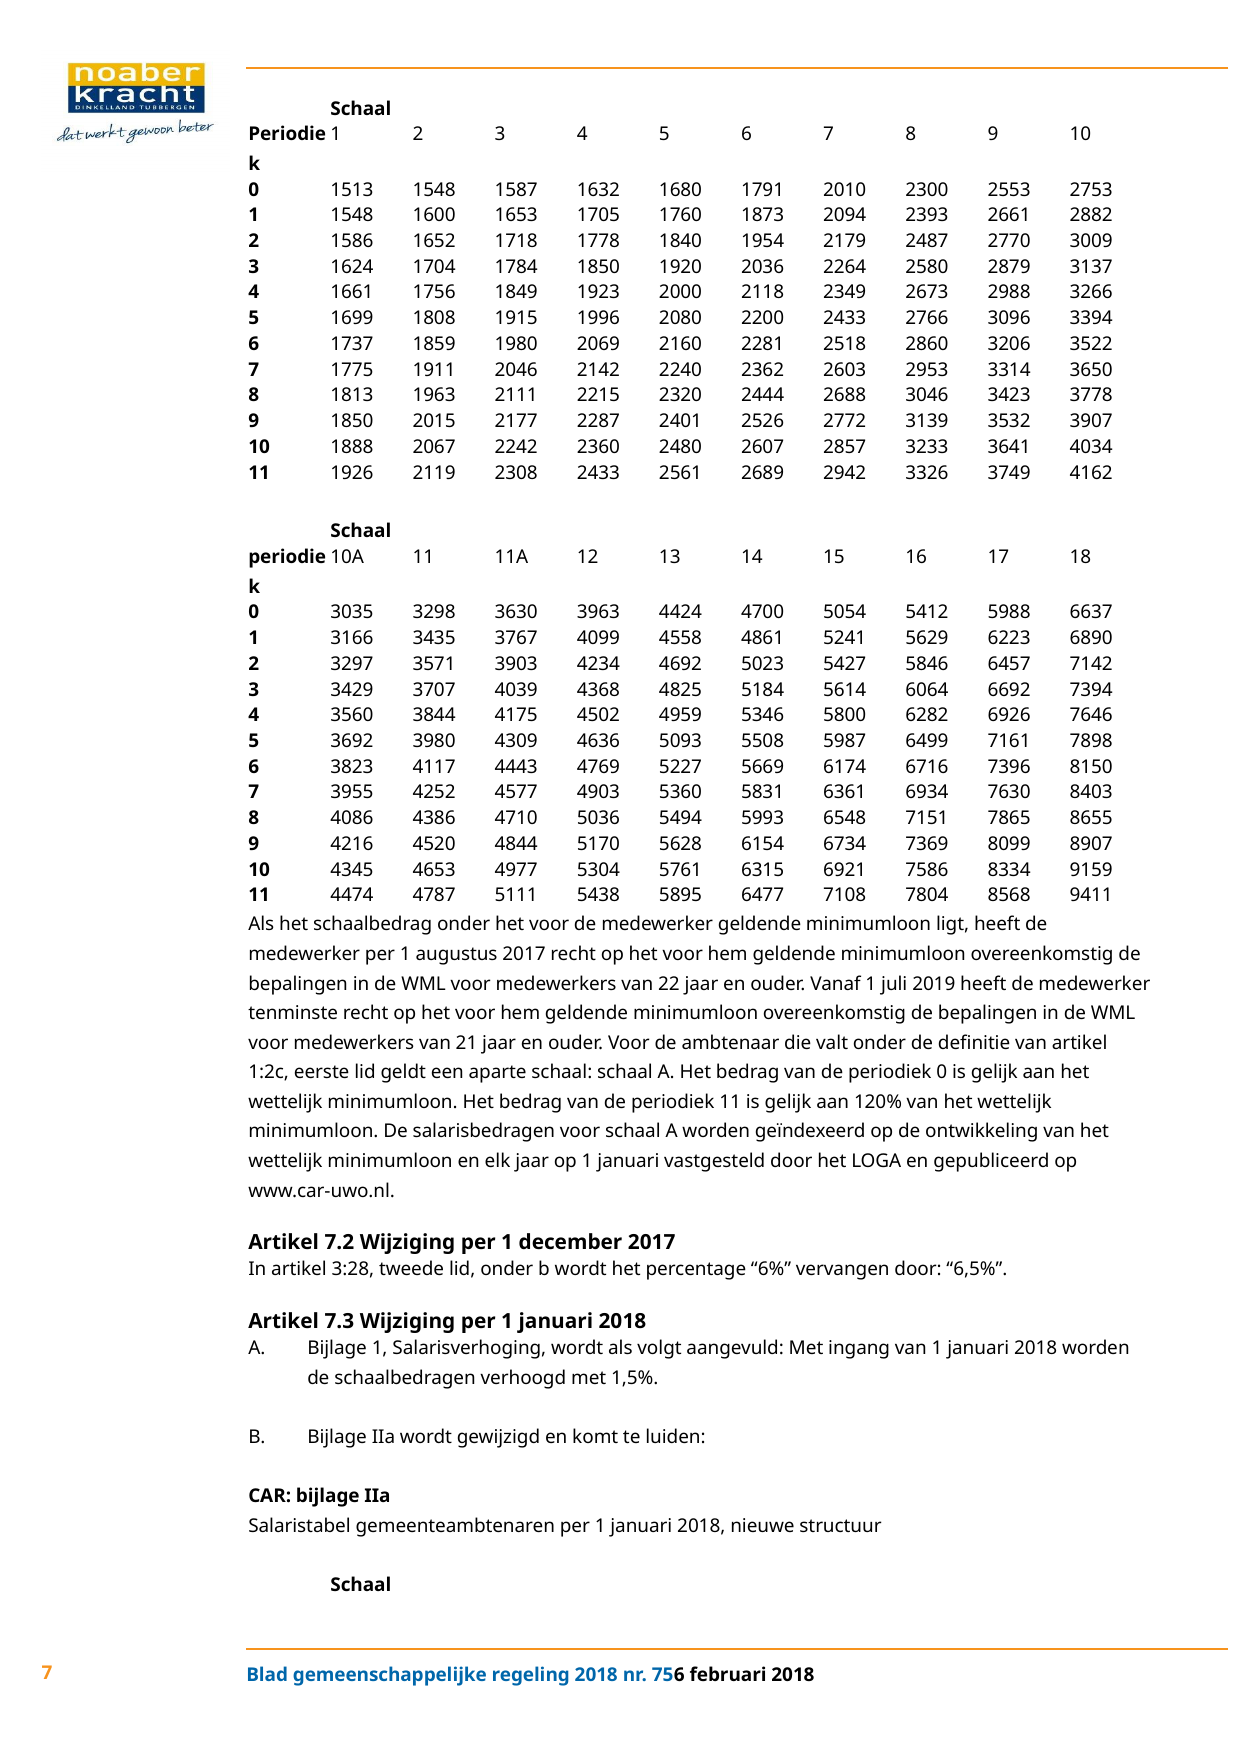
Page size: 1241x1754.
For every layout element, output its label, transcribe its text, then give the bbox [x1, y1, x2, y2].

table_cell 1756 [412, 279, 494, 304]
table_cell 1911 [412, 356, 494, 382]
table_cell 3823 [330, 753, 412, 779]
table_cell 6921 [823, 856, 905, 882]
table_cell 10 [248, 433, 330, 459]
table_cell 8403 [1069, 779, 1152, 804]
table_cell 4653 [412, 856, 494, 882]
table_cell 8 [248, 804, 330, 830]
table_cell 2308 [494, 459, 577, 484]
table_cell 3844 [412, 701, 494, 727]
table_cell 6282 [905, 701, 987, 727]
table_cell 3767 [494, 624, 577, 650]
table_cell 3298 [412, 599, 494, 624]
table_cell 2320 [659, 382, 741, 407]
table_cell 8334 [987, 856, 1069, 882]
table_cell 6 [248, 753, 330, 779]
table_cell 6174 [823, 753, 905, 779]
table_cell 5508 [741, 727, 823, 753]
table_cell 5846 [905, 650, 987, 676]
table_cell 2433 [577, 459, 659, 484]
table_cell 5412 [905, 599, 987, 624]
text Artikel 7.2 Wijziging per 1 december 2017 [248, 1227, 1152, 1256]
table_cell 4861 [741, 624, 823, 650]
table_cell 2580 [905, 253, 987, 279]
table_cell 4787 [412, 882, 494, 907]
table_cell 1699 [330, 305, 412, 330]
table_cell 2349 [823, 279, 905, 304]
table_cell 4034 [1069, 433, 1152, 459]
table_header [659, 1571, 741, 1597]
table_cell 3266 [1069, 279, 1152, 304]
table_cell 1548 [330, 202, 412, 227]
table_cell 7369 [905, 830, 987, 856]
table_cell 1808 [412, 305, 494, 330]
table_cell 6477 [741, 882, 823, 907]
table_cell 4234 [577, 650, 659, 676]
table_cell 2080 [659, 305, 741, 330]
table_cell 10A [330, 543, 412, 598]
text In artikel 3:28, tweede lid, onder b wordt het percentage “6%” vervangen door: “6,5%”. [248, 1256, 1152, 1281]
table_header [905, 518, 987, 543]
text Salaristabel gemeenteambtenaren per 1 januari 2018, nieuwe structuur [248, 1512, 1152, 1538]
table_cell 6457 [987, 650, 1069, 676]
table_cell 3 [494, 121, 577, 176]
table_cell 5629 [905, 624, 987, 650]
table_cell 5988 [987, 599, 1069, 624]
table_cell 4443 [494, 753, 577, 779]
table_cell 3297 [330, 650, 412, 676]
table_cell 2953 [905, 356, 987, 382]
table_cell 5831 [741, 779, 823, 804]
table_cell 5360 [659, 779, 741, 804]
table_cell 3435 [412, 624, 494, 650]
table_cell 2689 [741, 459, 823, 484]
table_cell 1996 [577, 305, 659, 330]
table_cell 2688 [823, 382, 905, 407]
table_cell 10 [1069, 121, 1152, 176]
table_cell 2661 [987, 202, 1069, 227]
table_cell 3096 [987, 305, 1069, 330]
table_cell 1791 [741, 176, 823, 202]
table_cell 2067 [412, 433, 494, 459]
table_cell 3 [248, 676, 330, 701]
table_cell 1775 [330, 356, 412, 382]
table_cell 9 [248, 408, 330, 433]
table_cell 3139 [905, 408, 987, 433]
table_cell 5054 [823, 599, 905, 624]
table_cell 4086 [330, 804, 412, 830]
table_cell 5628 [659, 830, 741, 856]
table_cell 1 [248, 624, 330, 650]
table_cell 4 [248, 279, 330, 304]
table_cell 7161 [987, 727, 1069, 753]
table_cell 4692 [659, 650, 741, 676]
table_cell 5170 [577, 830, 659, 856]
table_cell 3778 [1069, 382, 1152, 407]
table_cell 8907 [1069, 830, 1152, 856]
table_cell 2553 [987, 176, 1069, 202]
table_cell 3560 [330, 701, 412, 727]
table_cell 5895 [659, 882, 741, 907]
table_cell 5304 [577, 856, 659, 882]
table_cell 1513 [330, 176, 412, 202]
table_cell 6315 [741, 856, 823, 882]
table_cell 7151 [905, 804, 987, 830]
table_cell 5093 [659, 727, 741, 753]
table_cell 4368 [577, 676, 659, 701]
table_header [577, 518, 659, 543]
table_cell 3206 [987, 330, 1069, 356]
table_cell 2015 [412, 408, 494, 433]
table_cell 1888 [330, 433, 412, 459]
table_cell 6064 [905, 676, 987, 701]
table_cell 1600 [412, 202, 494, 227]
table_cell periodiek [248, 543, 330, 598]
table_cell 3423 [987, 382, 1069, 407]
table_cell 6361 [823, 779, 905, 804]
table_cell 8150 [1069, 753, 1152, 779]
table_cell 3394 [1069, 305, 1152, 330]
table_cell 3692 [330, 727, 412, 753]
table_cell 2200 [741, 305, 823, 330]
table_cell 5761 [659, 856, 741, 882]
table_cell 6890 [1069, 624, 1152, 650]
table_cell 11 [248, 882, 330, 907]
table_cell 6499 [905, 727, 987, 753]
table_header [1069, 95, 1152, 121]
table_cell 1652 [412, 227, 494, 253]
table_header [1069, 518, 1152, 543]
table_cell 7865 [987, 804, 1069, 830]
table_cell 3233 [905, 433, 987, 459]
table_cell 0 [248, 176, 330, 202]
table_cell 2360 [577, 433, 659, 459]
table_header [659, 95, 741, 121]
table_cell 4636 [577, 727, 659, 753]
table_cell 7 [248, 356, 330, 382]
table_cell 1778 [577, 227, 659, 253]
table_header Schaal [330, 95, 412, 121]
list Bijlage IIa wordt gewijzigd en komt te luiden: [248, 1423, 1152, 1449]
table_header [412, 95, 494, 121]
table_cell 2942 [823, 459, 905, 484]
picture [41, 47, 231, 172]
table_cell 2770 [987, 227, 1069, 253]
table_cell 2882 [1069, 202, 1152, 227]
table_cell 1632 [577, 176, 659, 202]
table_cell 9159 [1069, 856, 1152, 882]
table_cell 2480 [659, 433, 741, 459]
text Artikel 7.3 Wijziging per 1 januari 2018 [248, 1306, 1152, 1334]
table_cell 11 [412, 543, 494, 598]
table_cell 2010 [823, 176, 905, 202]
table_cell 6 [248, 330, 330, 356]
table_cell 3903 [494, 650, 577, 676]
table_cell 1784 [494, 253, 577, 279]
table_cell 3963 [577, 599, 659, 624]
table_cell 5346 [741, 701, 823, 727]
table_cell 3955 [330, 779, 412, 804]
table_cell 6 [741, 121, 823, 176]
table_cell 3429 [330, 676, 412, 701]
table_cell 4959 [659, 701, 741, 727]
table_cell 1859 [412, 330, 494, 356]
table_cell 2362 [741, 356, 823, 382]
table_cell 2401 [659, 408, 741, 433]
table_cell 3571 [412, 650, 494, 676]
table_cell 9411 [1069, 882, 1152, 907]
table_cell 2860 [905, 330, 987, 356]
table_header [987, 95, 1069, 121]
table_cell 8655 [1069, 804, 1152, 830]
table_cell 4 [248, 701, 330, 727]
table_cell 2444 [741, 382, 823, 407]
table_cell 2119 [412, 459, 494, 484]
table_cell 5111 [494, 882, 577, 907]
table_cell 1849 [494, 279, 577, 304]
table_cell 12 [577, 543, 659, 598]
table_header [248, 1571, 330, 1597]
table_header [987, 518, 1069, 543]
table_cell 5669 [741, 753, 823, 779]
table_cell 1586 [330, 227, 412, 253]
table_cell 4175 [494, 701, 577, 727]
table_cell 17 [987, 543, 1069, 598]
table_cell 5036 [577, 804, 659, 830]
table_cell 9 [248, 830, 330, 856]
table_cell 8 [905, 121, 987, 176]
table_cell 1 [330, 121, 412, 176]
table_cell 16 [905, 543, 987, 598]
table_cell 1737 [330, 330, 412, 356]
table_cell 1680 [659, 176, 741, 202]
table_cell 4345 [330, 856, 412, 882]
table_cell 2487 [905, 227, 987, 253]
table_cell 4 [577, 121, 659, 176]
table_cell 18 [1069, 543, 1152, 598]
table_cell 4039 [494, 676, 577, 701]
table_cell 5438 [577, 882, 659, 907]
table_cell 7646 [1069, 701, 1152, 727]
table_cell 2000 [659, 279, 741, 304]
table_cell 3137 [1069, 253, 1152, 279]
table_cell 3630 [494, 599, 577, 624]
table_cell 4386 [412, 804, 494, 830]
table_cell 9 [987, 121, 1069, 176]
table_cell 6692 [987, 676, 1069, 701]
table_header [905, 95, 987, 121]
table_cell 2607 [741, 433, 823, 459]
table_header [823, 1571, 905, 1597]
table_cell 4844 [494, 830, 577, 856]
table_cell 4769 [577, 753, 659, 779]
table_cell 3035 [330, 599, 412, 624]
table_cell 5987 [823, 727, 905, 753]
table_cell 2142 [577, 356, 659, 382]
table_cell 3980 [412, 727, 494, 753]
table_cell 4700 [741, 599, 823, 624]
table_cell 3707 [412, 676, 494, 701]
table_cell 11 [248, 459, 330, 484]
table_cell 2240 [659, 356, 741, 382]
table_cell 6926 [987, 701, 1069, 727]
table_cell 2 [412, 121, 494, 176]
table_cell 8568 [987, 882, 1069, 907]
table_cell 4216 [330, 830, 412, 856]
table_cell 6154 [741, 830, 823, 856]
table_cell 4903 [577, 779, 659, 804]
table_cell 4117 [412, 753, 494, 779]
table_cell 8 [248, 382, 330, 407]
table_cell 2118 [741, 279, 823, 304]
table_cell 1923 [577, 279, 659, 304]
table_header [823, 518, 905, 543]
table_header [577, 95, 659, 121]
table_cell 1850 [577, 253, 659, 279]
table_cell 7804 [905, 882, 987, 907]
table_cell 5241 [823, 624, 905, 650]
table_cell 2772 [823, 408, 905, 433]
table_cell 1915 [494, 305, 577, 330]
list Bijlage 1, Salarisverhoging, wordt als volgt aangevuld: Met ingang van 1 januari 2018 worden de schaalbedragen verhoogd met 1,5%. [248, 1334, 1152, 1390]
table_cell 7394 [1069, 676, 1152, 701]
table_cell 1624 [330, 253, 412, 279]
table_header [494, 518, 577, 543]
table_cell 3046 [905, 382, 987, 407]
table_cell 5227 [659, 753, 741, 779]
table_cell 3522 [1069, 330, 1152, 356]
table_cell 6734 [823, 830, 905, 856]
table_cell 1661 [330, 279, 412, 304]
table_header [987, 1571, 1069, 1597]
table_cell 6934 [905, 779, 987, 804]
table_cell 4502 [577, 701, 659, 727]
table_cell 5427 [823, 650, 905, 676]
table_cell 2561 [659, 459, 741, 484]
table_header [741, 1571, 823, 1597]
table_cell 2753 [1069, 176, 1152, 202]
table_cell 2215 [577, 382, 659, 407]
table_cell 2766 [905, 305, 987, 330]
table_header [577, 1571, 659, 1597]
table_cell 2046 [494, 356, 577, 382]
table_header [1069, 1571, 1152, 1597]
table_cell 2160 [659, 330, 741, 356]
table_cell 5 [659, 121, 741, 176]
table_cell 7 [248, 779, 330, 804]
table_header [248, 95, 330, 121]
table_header [741, 95, 823, 121]
table_cell 4558 [659, 624, 741, 650]
table_cell 2526 [741, 408, 823, 433]
table_cell 6716 [905, 753, 987, 779]
table_cell 3532 [987, 408, 1069, 433]
table_cell 4710 [494, 804, 577, 830]
table_cell 6548 [823, 804, 905, 830]
table_cell 3 [248, 253, 330, 279]
table_cell 2988 [987, 279, 1069, 304]
table_cell 4577 [494, 779, 577, 804]
table_cell 0 [248, 599, 330, 624]
table_cell 5 [248, 727, 330, 753]
table_cell 5 [248, 305, 330, 330]
table_cell 2393 [905, 202, 987, 227]
table_cell 7 [823, 121, 905, 176]
table_cell 2433 [823, 305, 905, 330]
table_cell 2281 [741, 330, 823, 356]
table_cell 2177 [494, 408, 577, 433]
table_cell 1926 [330, 459, 412, 484]
table_cell 8099 [987, 830, 1069, 856]
table_cell 1705 [577, 202, 659, 227]
text Als het schaalbedrag onder het voor de medewerker geldende minimumloon ligt, heeft de medewerker per 1 augustus 2017 recht op het voor hem geldende minimumloon overeenkomstig de bepalingen in de WML voor medewerkers van 22 jaar en ouder. Vanaf 1 juli 2019 heeft de medewerker tenminste recht op het voor hem geldende minimumloon overeenkomstig de bepalingen in de WML voor medewerkers van 21 jaar en ouder. Voor de ambtenaar die valt onder de definitie van artikel 1:2c, eerste lid geldt een aparte schaal: schaal A. Het bedrag van de periodiek 0 is gelijk aan het wettelijk minimumloon. Het bedrag van de periodiek 11 is gelijk aan 120% van het wettelijk minimumloon. De salarisbedragen voor schaal A worden geïndexeerd op de ontwikkeling van het wettelijk minimumloon en elk jaar op 1 januari vastgesteld door het LOGA en gepubliceerd op www.car-uwo.nl. [248, 911, 1152, 1202]
table_cell 3907 [1069, 408, 1152, 433]
table_cell 7142 [1069, 650, 1152, 676]
table_cell 3009 [1069, 227, 1152, 253]
table_header Schaal [330, 1571, 412, 1597]
table_cell 5184 [741, 676, 823, 701]
table_cell 1653 [494, 202, 577, 227]
table_cell 14 [741, 543, 823, 598]
table_cell 5993 [741, 804, 823, 830]
table_cell 2857 [823, 433, 905, 459]
table_header [905, 1571, 987, 1597]
table_cell 3314 [987, 356, 1069, 382]
table_cell 5023 [741, 650, 823, 676]
table_cell 2 [248, 650, 330, 676]
table_cell 2603 [823, 356, 905, 382]
table_cell 1718 [494, 227, 577, 253]
table_cell 4162 [1069, 459, 1152, 484]
table_cell 4825 [659, 676, 741, 701]
table_cell 10 [248, 856, 330, 882]
table_header [741, 518, 823, 543]
table_cell 7630 [987, 779, 1069, 804]
table_cell 1920 [659, 253, 741, 279]
table_cell 5614 [823, 676, 905, 701]
table_cell 6223 [987, 624, 1069, 650]
table_cell 3166 [330, 624, 412, 650]
table_cell 4520 [412, 830, 494, 856]
table_cell 7396 [987, 753, 1069, 779]
table_cell 1980 [494, 330, 577, 356]
table_header Schaal [330, 518, 412, 543]
table_cell 11A [494, 543, 577, 598]
table_header [412, 518, 494, 543]
table_cell 1873 [741, 202, 823, 227]
table_cell 4309 [494, 727, 577, 753]
table_cell 2036 [741, 253, 823, 279]
table_cell 3650 [1069, 356, 1152, 382]
table_cell 2242 [494, 433, 577, 459]
table_cell 4424 [659, 599, 741, 624]
table_cell Periodiek [248, 121, 330, 176]
table_header [248, 518, 330, 543]
table_cell 1760 [659, 202, 741, 227]
table_cell 1587 [494, 176, 577, 202]
table_cell 5494 [659, 804, 741, 830]
table_cell 7586 [905, 856, 987, 882]
table_cell 2111 [494, 382, 577, 407]
table_cell 1954 [741, 227, 823, 253]
table_cell 2264 [823, 253, 905, 279]
text CAR: bijlage IIa [248, 1482, 1152, 1508]
table_header [823, 95, 905, 121]
table_cell 3641 [987, 433, 1069, 459]
table_header [659, 518, 741, 543]
table_cell 1850 [330, 408, 412, 433]
table_cell 7108 [823, 882, 905, 907]
table_cell 1704 [412, 253, 494, 279]
table_cell 3749 [987, 459, 1069, 484]
table_cell 4099 [577, 624, 659, 650]
table_cell 4474 [330, 882, 412, 907]
table_cell 2518 [823, 330, 905, 356]
table_header [494, 95, 577, 121]
table_cell 1813 [330, 382, 412, 407]
table_cell 2673 [905, 279, 987, 304]
table_cell 15 [823, 543, 905, 598]
table_cell 5800 [823, 701, 905, 727]
table_cell 13 [659, 543, 741, 598]
table_cell 4977 [494, 856, 577, 882]
table_cell 2300 [905, 176, 987, 202]
table_cell 1548 [412, 176, 494, 202]
table_cell 1 [248, 202, 330, 227]
table_header [412, 1571, 494, 1597]
table_cell 4252 [412, 779, 494, 804]
table_cell 1963 [412, 382, 494, 407]
table_cell 6637 [1069, 599, 1152, 624]
table_cell 2094 [823, 202, 905, 227]
table_cell 2069 [577, 330, 659, 356]
table_cell 7898 [1069, 727, 1152, 753]
table_cell 2879 [987, 253, 1069, 279]
table_cell 2179 [823, 227, 905, 253]
table_cell 2 [248, 227, 330, 253]
table_cell 3326 [905, 459, 987, 484]
table_cell 2287 [577, 408, 659, 433]
table_header [494, 1571, 577, 1597]
table_cell 1840 [659, 227, 741, 253]
